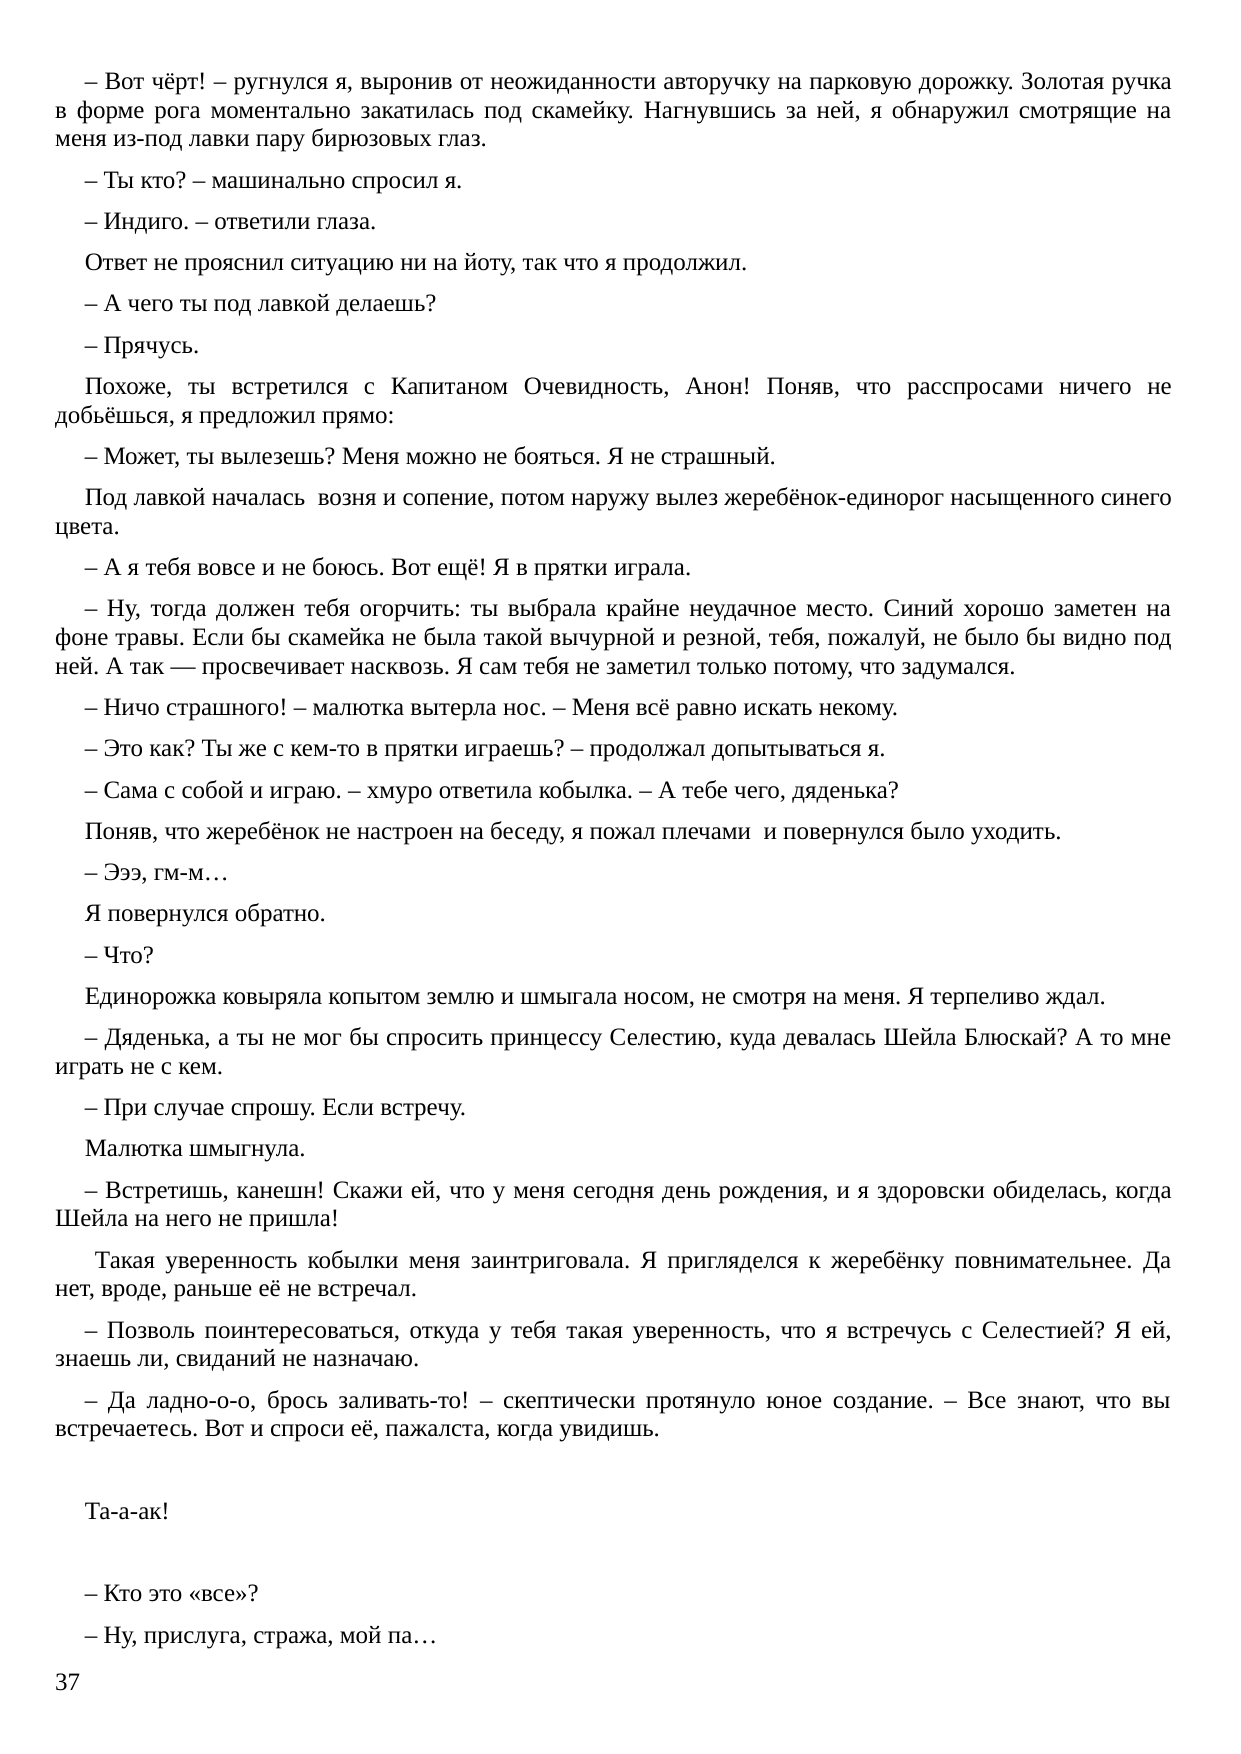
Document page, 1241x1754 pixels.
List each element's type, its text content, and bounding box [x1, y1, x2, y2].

text – Эээ, гм-м… [55, 857, 1173, 886]
text Похоже, ты встретился с Капитаном Очевидность, Анон! Поняв, что расспросами ничего не добьёшься, я предложил прямо: [55, 371, 1173, 428]
text – Ничо страшного! – малютка вытерла нос. – Меня всё равно искать некому. [55, 692, 1173, 721]
text – Дяденька, а ты не мог бы спросить принцессу Селестию, куда девалась Шейла Блюскай? А то мне играть не с кем. [55, 1022, 1173, 1080]
text Поняв, что жеребёнок не настроен на беседу, я пожал плечами и повернулся было уходить. [55, 816, 1173, 845]
text – При случае спрошу. Если встречу. [55, 1092, 1173, 1121]
text – Вот чёрт! – ругнулся я, выронив от неожиданности авторучку на парковую дорожку. Золотая ручка в форме рога моментально закатилась под скамейку. Нагнувшись за ней, я обнаружил смотрящие на меня из-под лавки пару бирюзовых глаз. [55, 66, 1173, 152]
text – Что? [55, 940, 1173, 968]
text – А чего ты под лавкой делаешь? [55, 288, 1173, 317]
text – Это как? Ты же с кем-то в прятки играешь? – продолжал допытываться я. [55, 733, 1173, 762]
text – Может, ты вылезешь? Меня можно не бояться. Я не страшный. [55, 441, 1173, 470]
text – Ну, прислуга, стража, мой па… [55, 1620, 1173, 1648]
text Такая уверенность кобылки меня заинтриговала. Я пригляделся к жеребёнку повнимательнее. Да нет, вроде, раньше её не встречал. [55, 1245, 1173, 1302]
text Под лавкой началась возня и сопение, потом наружу вылез жеребёнок-единорог насыщенного синего цвета. [55, 482, 1173, 540]
text – Сама с собой и играю. – хмуро ответила кобылка. – А тебе чего, дяденька? [55, 775, 1173, 803]
text – Позволь поинтересоваться, откуда у тебя такая уверенность, что я встречусь с Селестией? Я ей, знаешь ли, свиданий не назначаю. [55, 1315, 1173, 1372]
text Ответ не прояснил ситуацию ни на йоту, так что я продолжил. [55, 247, 1173, 276]
text – А я тебя вовсе и не боюсь. Вот ещё! Я в прятки играла. [55, 552, 1173, 581]
text – Да ладно-о-о, брось заливать-то! – скептически протянуло юное создание. – Все знают, что вы встречаетесь. Вот и спроси её, пажалста, когда увидишь. [55, 1385, 1173, 1442]
text Малютка шмыгнула. [55, 1133, 1173, 1162]
text Я повернулся обратно. [55, 898, 1173, 927]
text – Встретишь, канешн! Скажи ей, что у меня сегодня день рождения, и я здоровски обиделась, когда Шейла на него не пришла! [55, 1175, 1173, 1232]
text – Ну, тогда должен тебя огорчить: ты выбрала крайне неудачное место. Синий хорошо заметен на фоне травы. Если бы скамейка не была такой вычурной и резной, тебя, пожалуй, не было бы видно под ней. А так — просвечивает насквозь. Я сам тебя не заметил только потому, что задумался. [55, 593, 1173, 680]
text – Индиго. – ответили глаза. [55, 206, 1173, 235]
text – Прячусь. [55, 330, 1173, 358]
text Единорожка ковыряла копытом землю и шмыгала носом, не смотря на меня. Я терпеливо ждал. [55, 981, 1173, 1010]
text – Кто это «все»? [55, 1578, 1173, 1607]
text – Ты кто? – машинально спросил я. [55, 165, 1173, 193]
text Та-а-ак! [55, 1496, 1173, 1525]
